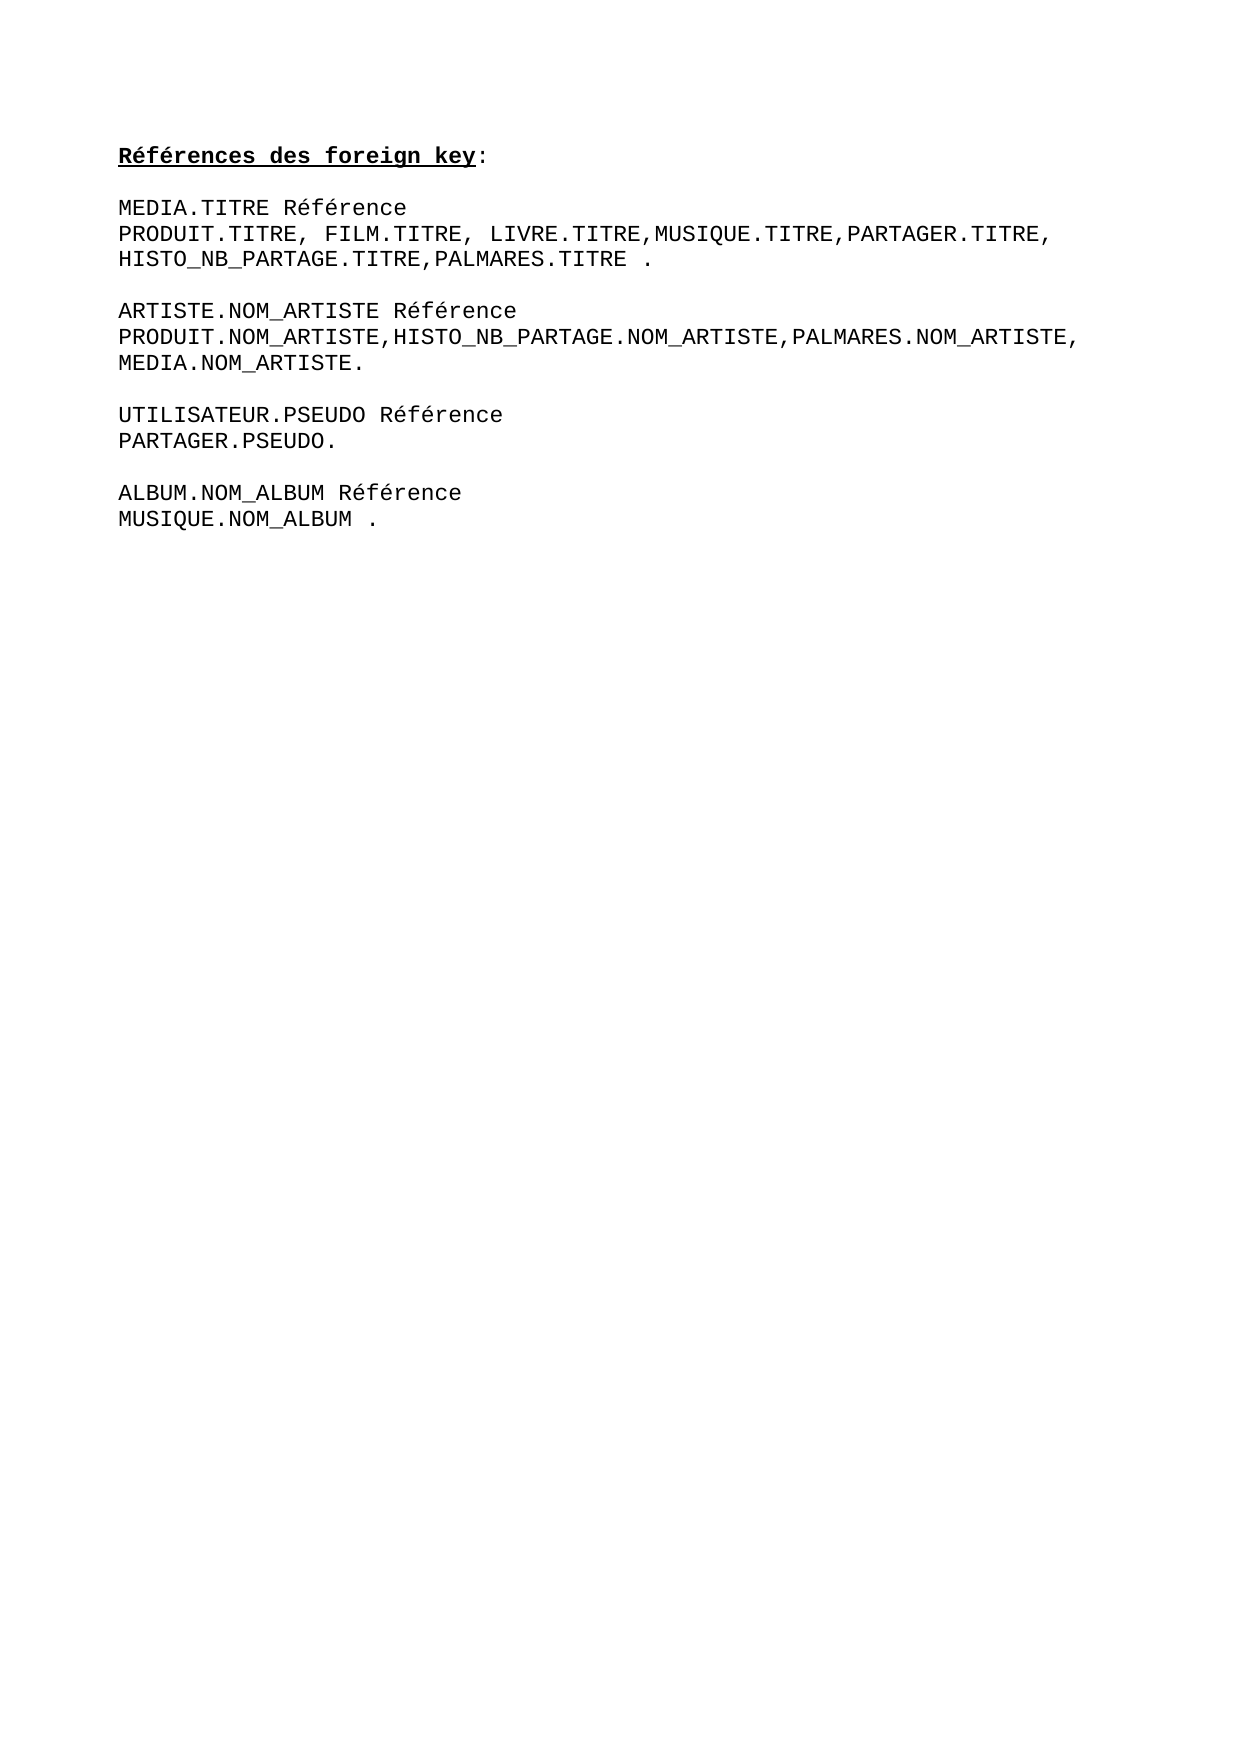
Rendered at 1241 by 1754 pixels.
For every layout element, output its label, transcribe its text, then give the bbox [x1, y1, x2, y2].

text ARTISTE.NOM_ARTISTE Référence [118, 300, 1122, 326]
text PRODUIT.TITRE, FILM.TITRE, LIVRE.TITRE,MUSIQUE.TITRE,PARTAGER.TITRE, HISTO_NB_PARTAGE.TITRE,PALMARES.TITRE . [118, 222, 1122, 274]
text MEDIA.TITRE Référence [118, 196, 1122, 222]
text ALBUM.NOM_ALBUM Référence [118, 481, 1122, 507]
text UTILISATEUR.PSEUDO Référence [118, 403, 1122, 429]
text PRODUIT.NOM_ARTISTE,HISTO_NB_PARTAGE.NOM_ARTISTE,PALMARES.NOM_ARTISTE, MEDIA.NOM_ARTISTE. [118, 326, 1122, 377]
text MUSIQUE.NOM_ALBUM . [118, 507, 1122, 533]
text PARTAGER.PSEUDO. [118, 429, 1122, 455]
text Références des foreign key: [118, 144, 1122, 170]
